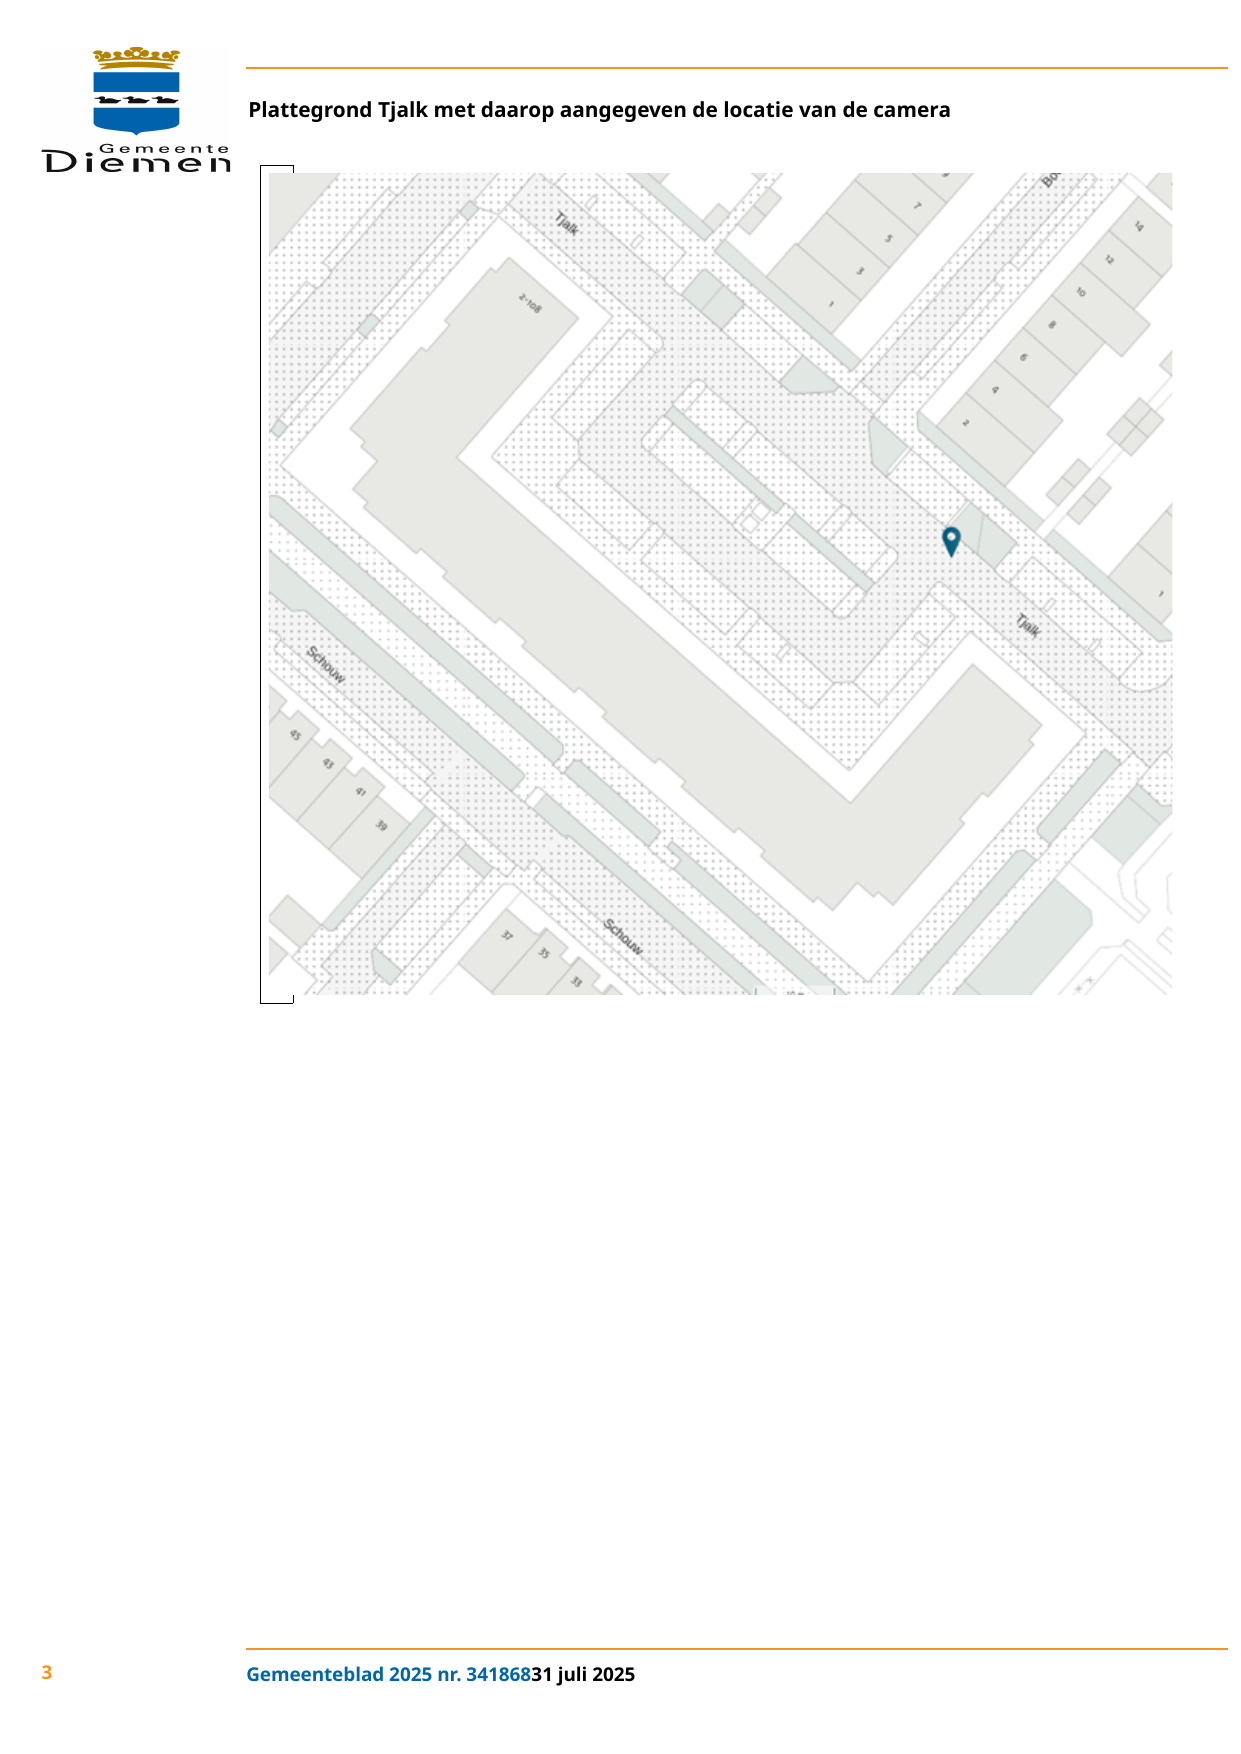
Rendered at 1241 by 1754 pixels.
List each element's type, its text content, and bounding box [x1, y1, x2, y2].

picture [268, 173, 1173, 995]
picture [41, 47, 231, 172]
text Plattegrond Tjalk met daarop aangegeven de locatie van de camera [248, 95, 1152, 123]
